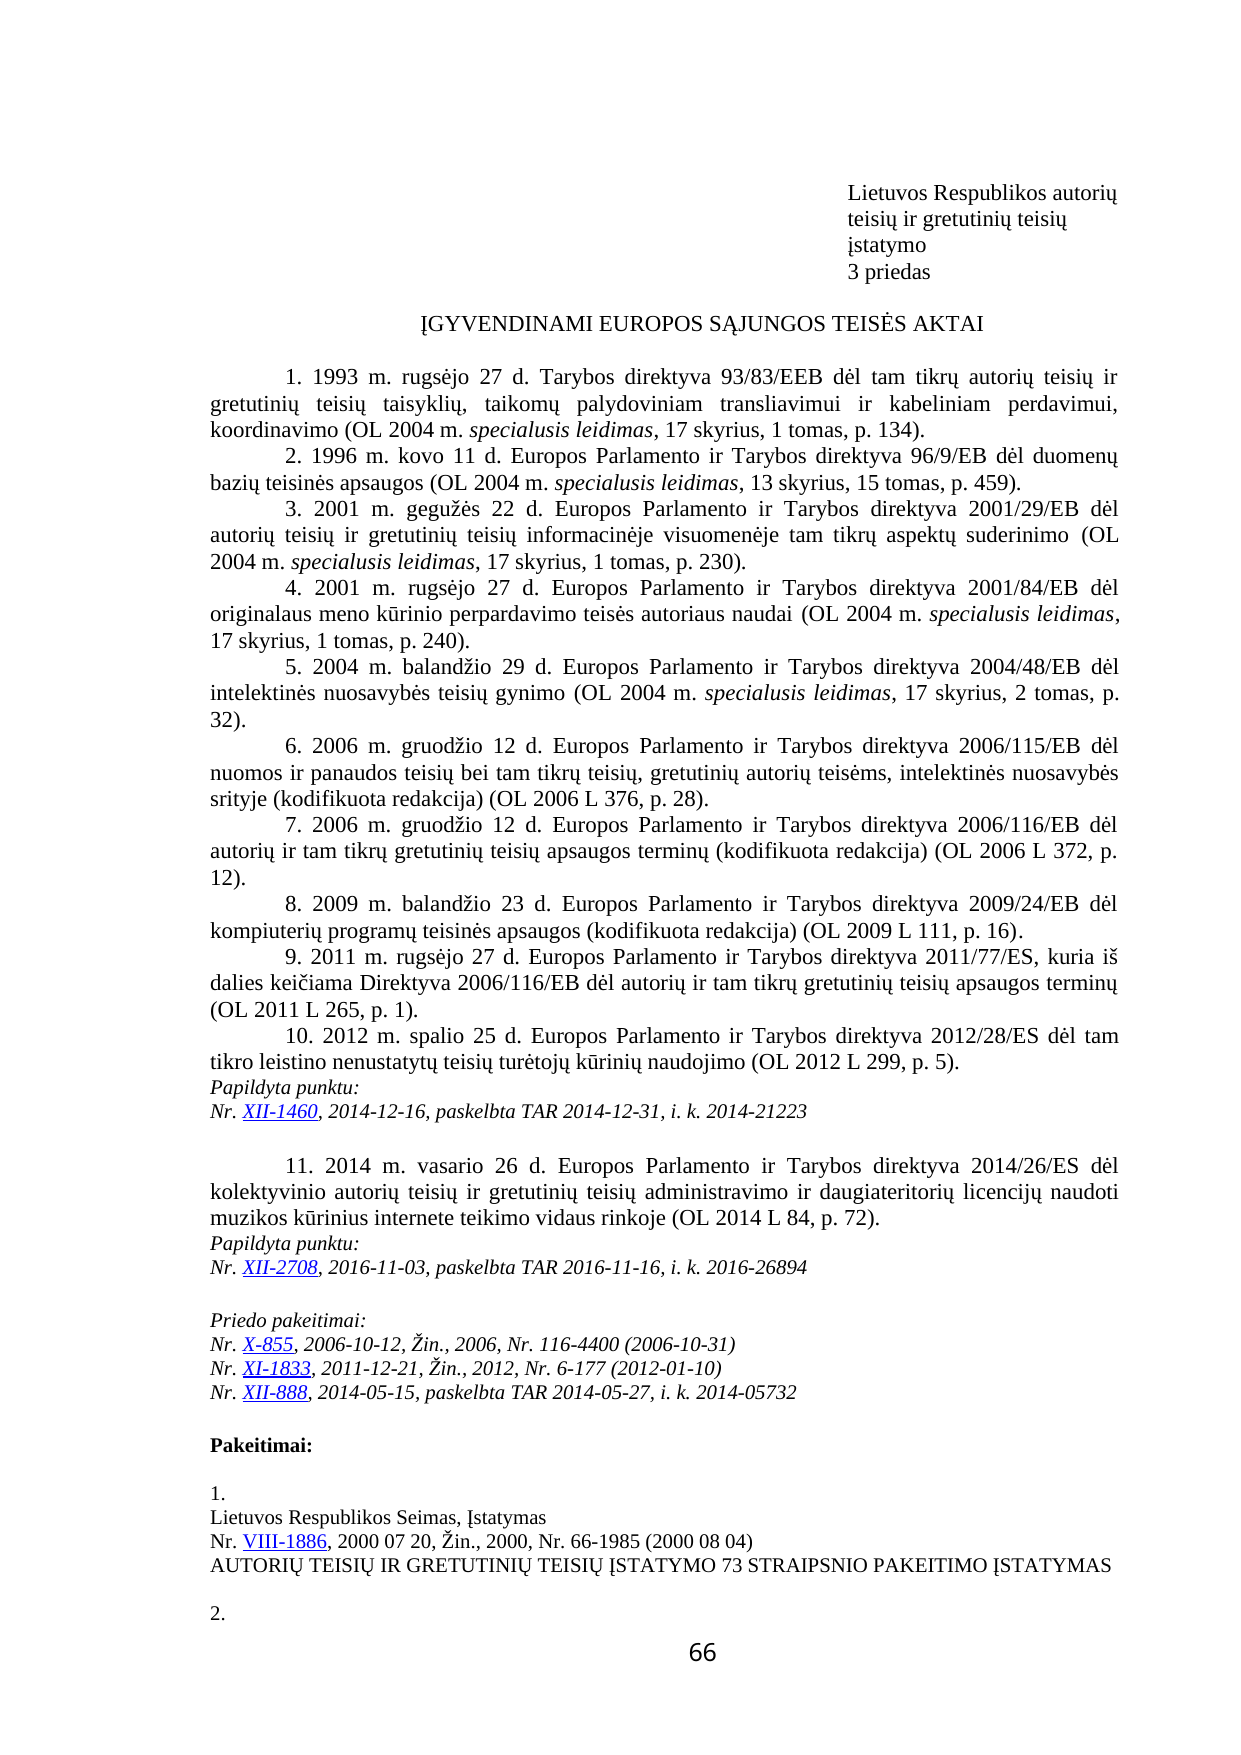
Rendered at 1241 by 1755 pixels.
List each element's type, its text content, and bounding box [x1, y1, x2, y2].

text 7. 2006 m. gruodžio 12 d. Europos Parlamento ir Tarybos direktyva 2006/116/EB dėl autorių ir tam tikrų gretutinių teisių apsaugos terminų (kodifikuota redakcija) (OL 2006 L 372, p. 12). [210, 811, 1119, 890]
text 8. 2009 m. balandžio 23 d. Europos Parlamento ir Tarybos direktyva 2009/24/EB dėl kompiuterių programų teisinės apsaugos (kodifikuota redakcija) (OL 2009 L 111, p. 16). [210, 890, 1119, 943]
text 5. 2004 m. balandžio 29 d. Europos Parlamento ir Tarybos direktyva 2004/48/EB dėl intelektinės nuosavybės teisių gynimo (OL 2004 m. specialusis leidimas, 17 skyrius, 2 tomas, p. 32). [210, 653, 1120, 732]
text Papildyta punktu: [210, 1075, 1120, 1099]
text 2. 1996 m. kovo 11 d. Europos Parlamento ir Tarybos direktyva 96/9/EB dėl duomenų bazių teisinės apsaugos (OL 2004 m. specialusis leidimas, 13 skyrius, 15 tomas, p. 459). [210, 442, 1119, 495]
text Lietuvos Respublikos Seimas, Įstatymas [210, 1505, 1120, 1529]
text Nr. XII-2708, 2016-11-03, paskelbta TAR 2016-11-16, i. k. 2016-26894 [210, 1255, 1120, 1279]
text 2. [210, 1601, 1120, 1625]
text 10. 2012 m. spalio 25 d. Europos Parlamento ir Tarybos direktyva 2012/28/ES dėl tam tikro leistino nenustatytų teisių turėtojų kūrinių naudojimo (OL 2012 L 299, p. 5). [210, 1022, 1120, 1075]
text Nr. VIII-1886, 2000 07 20, Žin., 2000, Nr. 66-1985 (2000 08 04) [210, 1529, 1120, 1553]
text 9. 2011 m. rugsėjo 27 d. Europos Parlamento ir Tarybos direktyva 2011/77/ES, kuria iš dalies keičiama Direktyva 2006/116/EB dėl autorių ir tam tikrų gretutinių teisių apsaugos terminų (OL 2011 L 265, p. 1). [210, 943, 1119, 1022]
text 11. 2014 m. vasario 26 d. Europos Parlamento ir Tarybos direktyva 2014/26/ES dėl kolektyvinio autorių teisių ir gretutinių teisių administravimo ir daugiateritorių licencijų naudoti muzikos kūrinius internete teikimo vidaus rinkoje (OL 2014 L 84, p. 72). [210, 1152, 1120, 1231]
text 6. 2006 m. gruodžio 12 d. Europos Parlamento ir Tarybos direktyva 2006/115/EB dėl nuomos ir panaudos teisių bei tam tikrų teisių, gretutinių autorių teisėms, intelektinės nuosavybės srityje (kodifikuota redakcija) (OL 2006 L 376, p. 28). [210, 732, 1120, 811]
text Nr. X-855, 2006-10-12, Žin., 2006, Nr. 116-4400 (2006-10-31) [210, 1332, 1120, 1356]
text 1. 1993 m. rugsėjo 27 d. Tarybos direktyva 93/83/EEB dėl tam tikrų autorių teisių ir gretutinių teisių taisyklių, taikomų palydoviniam transliavimui ir kabeliniam perdavimui, koordinavimo (OL 2004 m. specialusis leidimas, 17 skyrius, 1 tomas, p. 134). [210, 363, 1119, 442]
text 4. 2001 m. rugsėjo 27 d. Europos Parlamento ir Tarybos direktyva 2001/84/EB dėl originalaus meno kūrinio perpardavimo teisės autoriaus naudai (OL 2004 m. specialusis leidimas, 17 skyrius, 1 tomas, p. 240). [210, 574, 1120, 653]
text AUTORIŲ TEISIŲ IR GRETUTINIŲ TEISIŲ ĮSTATYMO 73 STRAIPSNIO PAKEITIMO ĮSTATYMAS [210, 1553, 1120, 1577]
text 3 priedas [847, 258, 1119, 284]
text 3. 2001 m. gegužės 22 d. Europos Parlamento ir Tarybos direktyva 2001/29/EB dėl autorių teisių ir gretutinių teisių informacinėje visuomenėje tam tikrų aspektų suderinimo (OL 2004 m. specialusis leidimas, 17 skyrius, 1 tomas, p. 230). [210, 495, 1119, 574]
text ĮGYVENDINAMI EUROPOS SĄJUNGOS TEISĖS AKTAI [210, 311, 1119, 337]
text Nr. XII-888, 2014-05-15, paskelbta TAR 2014-05-27, i. k. 2014-05732 [210, 1380, 1120, 1404]
text Lietuvos Respublikos autorių teisių ir gretutinių teisių įstatymo [847, 179, 1119, 258]
text Priedo pakeitimai: [210, 1308, 1119, 1332]
text Papildyta punktu: [210, 1231, 1120, 1255]
text 1. [210, 1481, 1120, 1505]
text Pakeitimai: [210, 1433, 1120, 1457]
text Nr. XII-1460, 2014-12-16, paskelbta TAR 2014-12-31, i. k. 2014-21223 [210, 1099, 1120, 1123]
text Nr. XI-1833, 2011-12-21, Žin., 2012, Nr. 6-177 (2012-01-10) [210, 1356, 1120, 1380]
